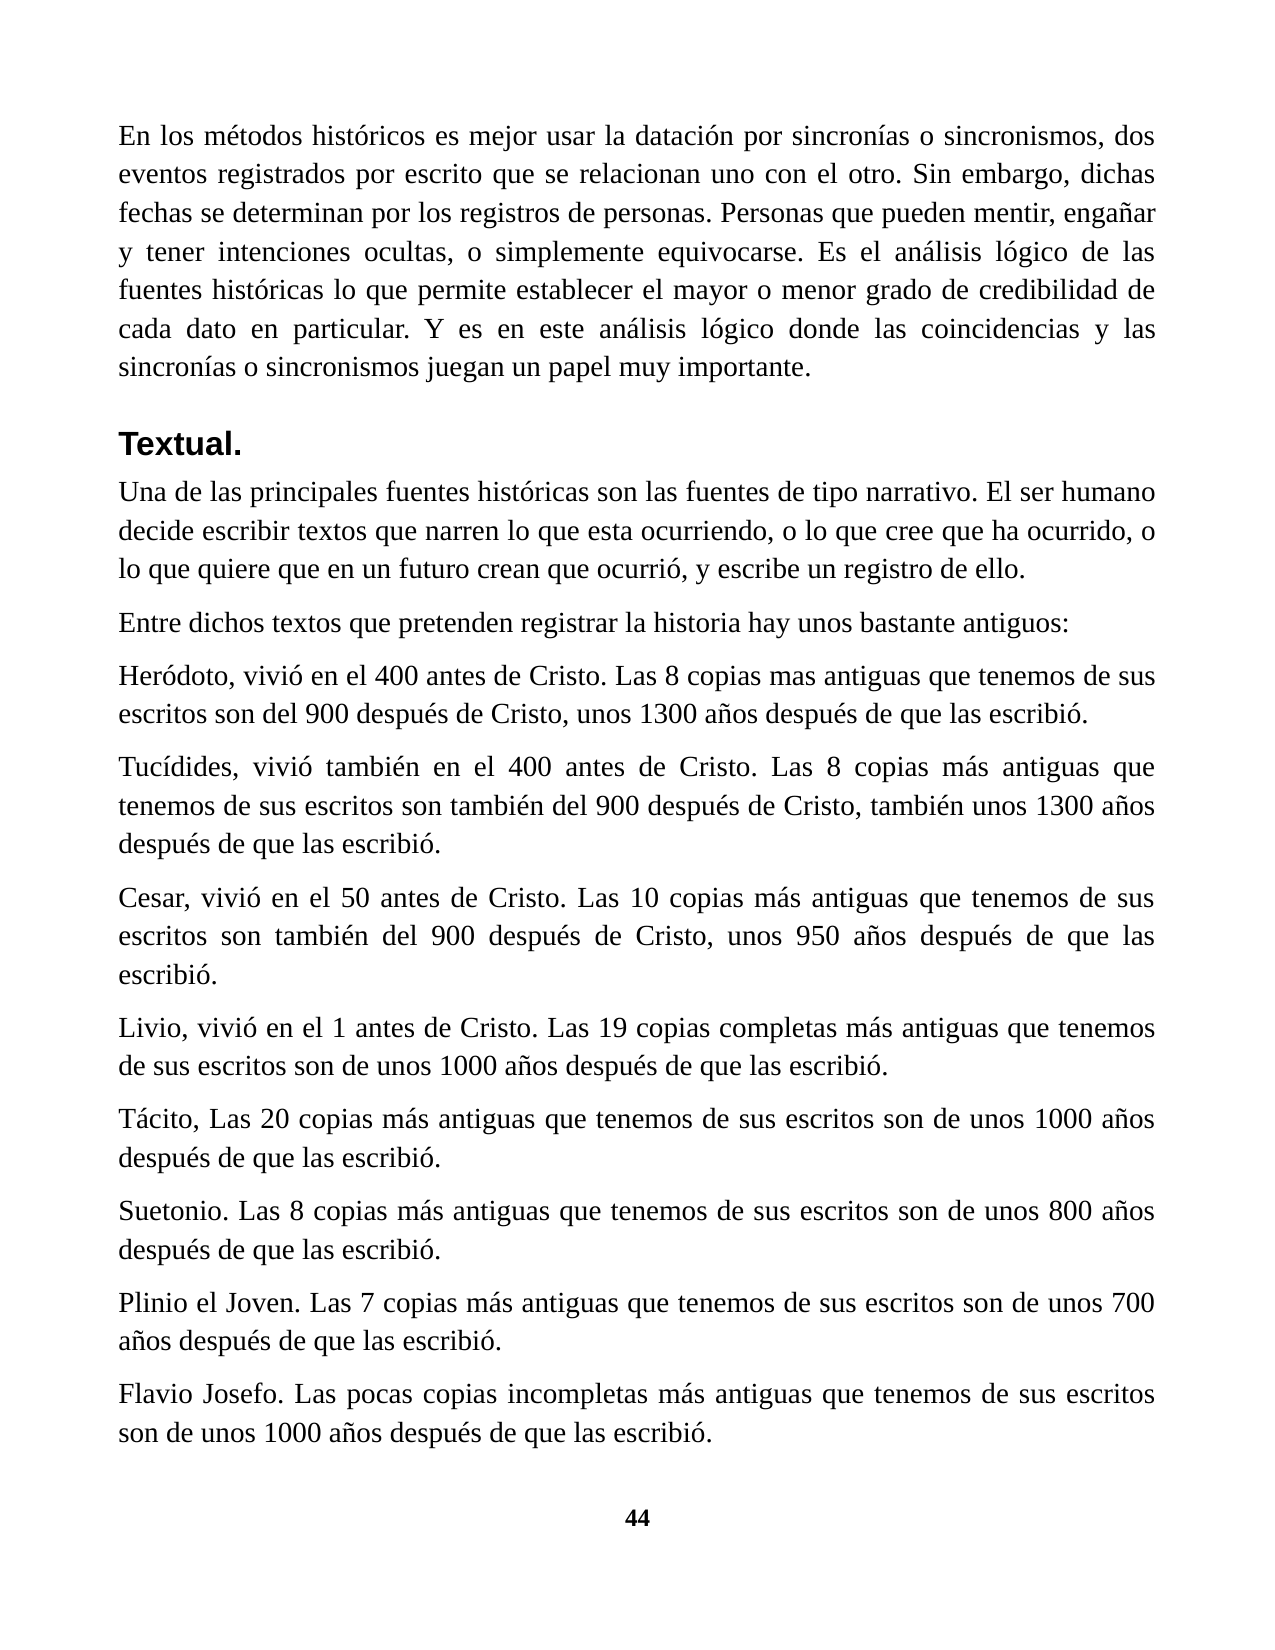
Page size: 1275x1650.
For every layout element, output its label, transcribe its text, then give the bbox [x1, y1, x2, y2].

text Flavio Josefo. Las pocas copias incompletas más antiguas que tenemos de sus escritos son de unos 1000 años después de que las escribió. [118, 1377, 1157, 1449]
text En los métodos históricos es mejor usar la datación por sincronías o sincronismos, dos eventos registrados por escrito que se relacionan uno con el otro. Sin embargo, dichas fechas se determinan por los registros de personas. Personas que pueden mentir, engañar y tener intenciones ocultas, o simplemente equivocarse. Es el análisis lógico de las fuentes históricas lo que permite establecer el mayor o menor grado de credibilidad de cada dato en particular. Y es en este análisis lógico donde las coincidencias y las sincronías o sincronismos juegan un papel muy importante. [118, 118, 1157, 383]
text Suetonio. Las 8 copias más antiguas que tenemos de sus escritos son de unos 800 años después de que las escribió. [118, 1193, 1157, 1265]
text Tácito, Las 20 copias más antiguas que tenemos de sus escritos son de unos 1000 años después de que las escribió. [118, 1102, 1157, 1174]
text Plinio el Joven. Las 7 copias más antiguas que tenemos de sus escritos son de unos 700 años después de que las escribió. [118, 1285, 1157, 1357]
text Entre dichos textos que pretenden registrar la historia hay unos bastante antiguos: [118, 605, 1157, 638]
text Livio, vivió en el 1 antes de Cristo. Las 19 copias completas más antiguas que tenemos de sus escritos son de unos 1000 años después de que las escribió. [118, 1010, 1157, 1082]
subtitle Textual. [118, 423, 1157, 462]
text Tucídides, vivió también en el 400 antes de Cristo. Las 8 copias más antiguas que tenemos de sus escritos son también del 900 después de Cristo, también unos 1300 años después de que las escribió. [118, 749, 1157, 860]
text Heródoto, vivió en el 400 antes de Cristo. Las 8 copias mas antiguas que tenemos de sus escritos son del 900 después de Cristo, unos 1300 años después de que las escribió. [118, 658, 1157, 730]
text Cesar, vivió en el 50 antes de Cristo. Las 10 copias más antiguas que tenemos de sus escritos son también del 900 después de Cristo, unos 950 años después de que las escribió. [118, 880, 1157, 990]
text Una de las principales fuentes históricas son las fuentes de tipo narrativo. El ser humano decide escribir textos que narren lo que esta ocurriendo, o lo que cree que ha ocurrido, o lo que quiere que en un futuro crean que ocurrió, y escribe un registro de ello. [118, 474, 1157, 585]
